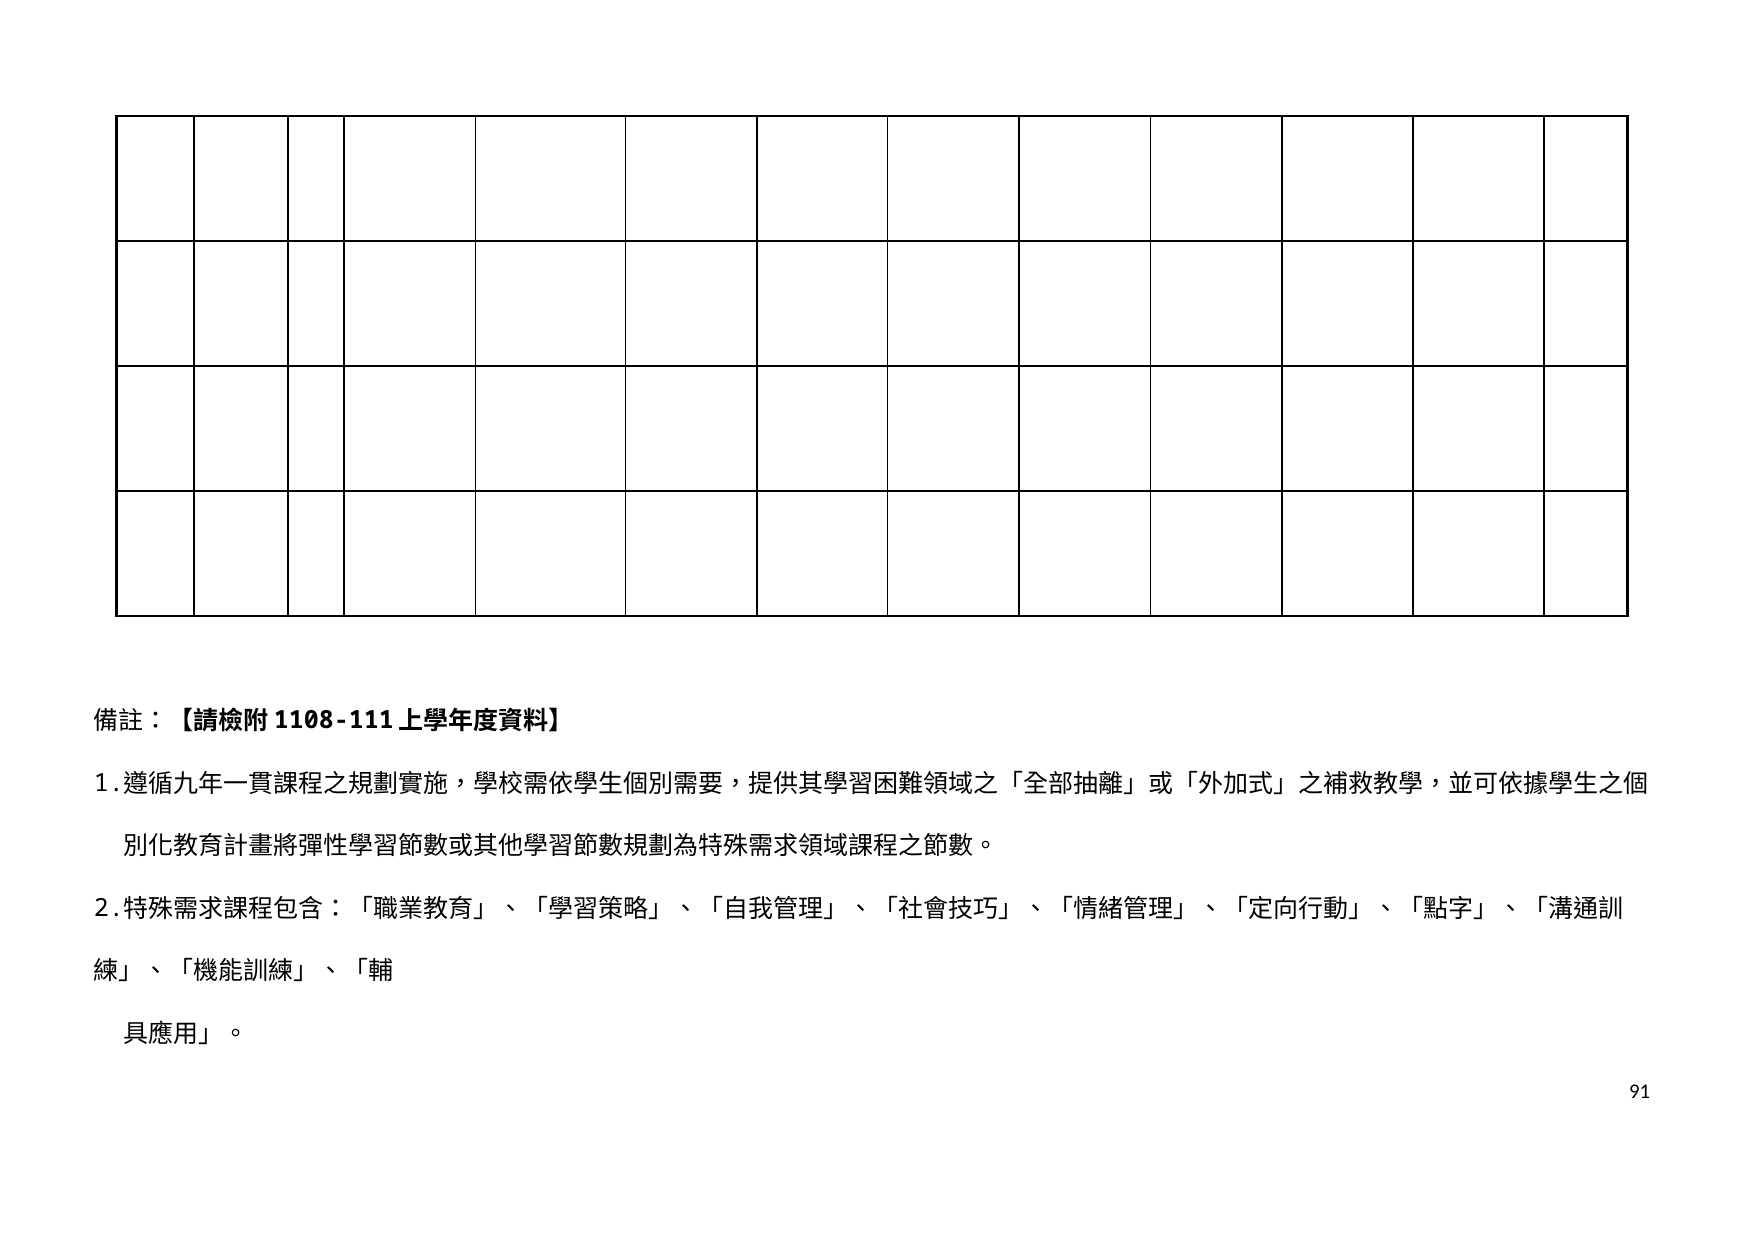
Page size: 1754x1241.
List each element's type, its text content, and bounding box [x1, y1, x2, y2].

table_cell [345, 492, 475, 614]
table_cell [626, 367, 756, 489]
text 別化教育計畫將彈性學習節數或其他學習節數規劃為特殊需求領域課程之節數。 [94, 802, 1650, 864]
table_cell [758, 492, 887, 614]
table_cell [1151, 367, 1281, 489]
table_cell [1020, 492, 1150, 614]
table_cell [1151, 117, 1281, 239]
table_cell [1020, 367, 1150, 489]
table_cell [195, 242, 287, 364]
table_cell [476, 117, 625, 239]
table_cell [758, 367, 887, 489]
table_cell [1283, 367, 1412, 489]
table_cell [1414, 242, 1543, 364]
text 1.遵循九年一貫課程之規劃實施，學校需依學生個別需要，提供其學習困難領域之「全部抽離」或「外加式」之補救教學，並可依據學生之個 [94, 739, 1650, 802]
table_cell [1545, 367, 1626, 489]
table_cell [626, 492, 756, 614]
table_cell [1020, 242, 1150, 364]
table_cell [758, 117, 887, 239]
text 2.特殊需求課程包含：「職業教育」、「學習策略」、「自我管理」、「社會技巧」、「情緒管理」、「定向行動」、「點字」、「溝通訓練」、「機能訓練」、「輔 [94, 864, 1650, 989]
table_cell [345, 117, 475, 239]
table_cell [476, 492, 625, 614]
table_cell [1414, 117, 1543, 239]
table_cell [888, 367, 1018, 489]
table_cell [345, 367, 475, 489]
table_cell [118, 117, 193, 239]
table_cell [1151, 492, 1281, 614]
table_cell [118, 367, 193, 489]
table_cell [1151, 242, 1281, 364]
table_cell [888, 492, 1018, 614]
table_cell [888, 117, 1018, 239]
table_cell [118, 242, 193, 364]
table_cell [1283, 117, 1412, 239]
text 具應用」。 [94, 989, 1650, 1052]
table_cell [626, 117, 756, 239]
table_cell [1020, 117, 1150, 239]
table_cell [289, 492, 343, 614]
table_cell [195, 117, 287, 239]
table_cell [1283, 242, 1412, 364]
table_cell [476, 242, 625, 364]
table_cell [345, 242, 475, 364]
table_cell [1414, 367, 1543, 489]
table_cell [1545, 242, 1626, 364]
table_cell [1545, 117, 1626, 239]
table_cell [1414, 492, 1543, 614]
table_cell [888, 242, 1018, 364]
table_cell [1545, 492, 1626, 614]
table_cell [476, 367, 625, 489]
table_cell [289, 117, 343, 239]
table_cell [195, 367, 287, 489]
table_cell [289, 367, 343, 489]
table_cell [289, 242, 343, 364]
table_cell [626, 242, 756, 364]
table_cell [118, 492, 193, 614]
table_cell [758, 242, 887, 364]
table_cell [1283, 492, 1412, 614]
text 備註：【請檢附1108-111上學年度資料】 [94, 677, 1650, 739]
table_cell [195, 492, 287, 614]
